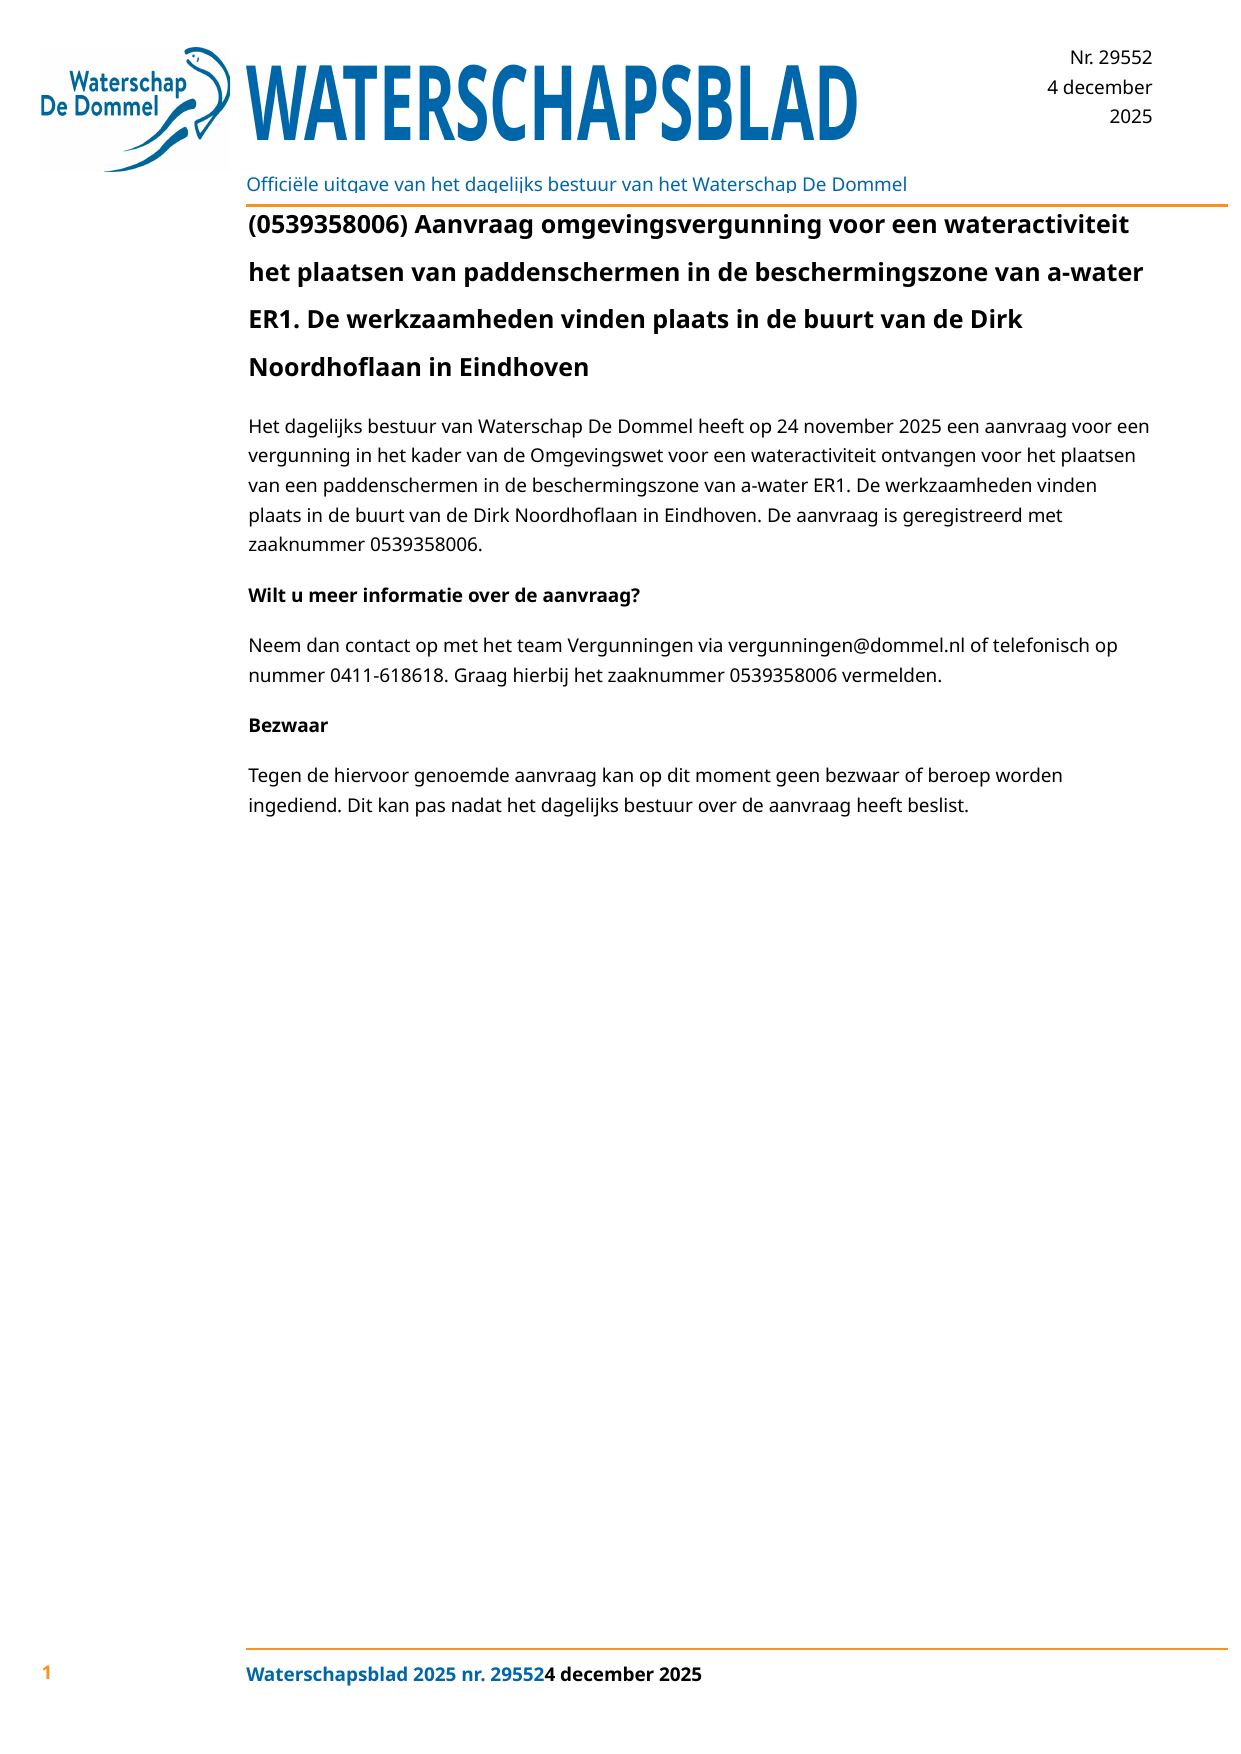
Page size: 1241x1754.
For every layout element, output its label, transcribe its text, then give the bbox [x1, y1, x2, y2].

picture [45, 99, 51, 111]
picture [41, 47, 231, 172]
text Tegen de hiervoor genoemde aanvraag kan op dit moment geen bezwaar of beroep worden ingediend. Dit kan pas nadat het dagelijks bestuur over de aanvraag heeft beslist. [248, 763, 1152, 818]
text Wilt u meer informatie over de aanvraag? [248, 582, 1152, 608]
text (0539358006) Aanvraag omgevingsvergunning voor een wateractiviteit het plaatsen van paddenschermen in de beschermingszone van a-water ER1. De werkzaamheden vinden plaats in de buurt van de Dirk Noordhoflaan in Eindhoven [248, 207, 1152, 384]
picture [204, 47, 231, 76]
text Bezwaar [248, 712, 1152, 738]
picture [198, 118, 210, 131]
text Het dagelijks bestuur van Waterschap De Dommel heeft op 24 november 2025 een aanvraag voor een vergunning in het kader van de Omgevingswet voor een wateractiviteit ontvangen voor het plaatsen van een paddenschermen in de beschermingszone van a-water ER1. De werkzaamheden vinden plaats in de buurt van de Dirk Noordhoflaan in Eindhoven. De aanvraag is geregistreerd met zaaknummer 0539358006. [248, 413, 1152, 557]
text Neem dan contact op met het team Vergunningen via vergunningen@dommel.nl of telefonisch op nummer 0411-618618. Graag hierbij het zaaknummer 0539358006 vermelden. [248, 632, 1152, 688]
